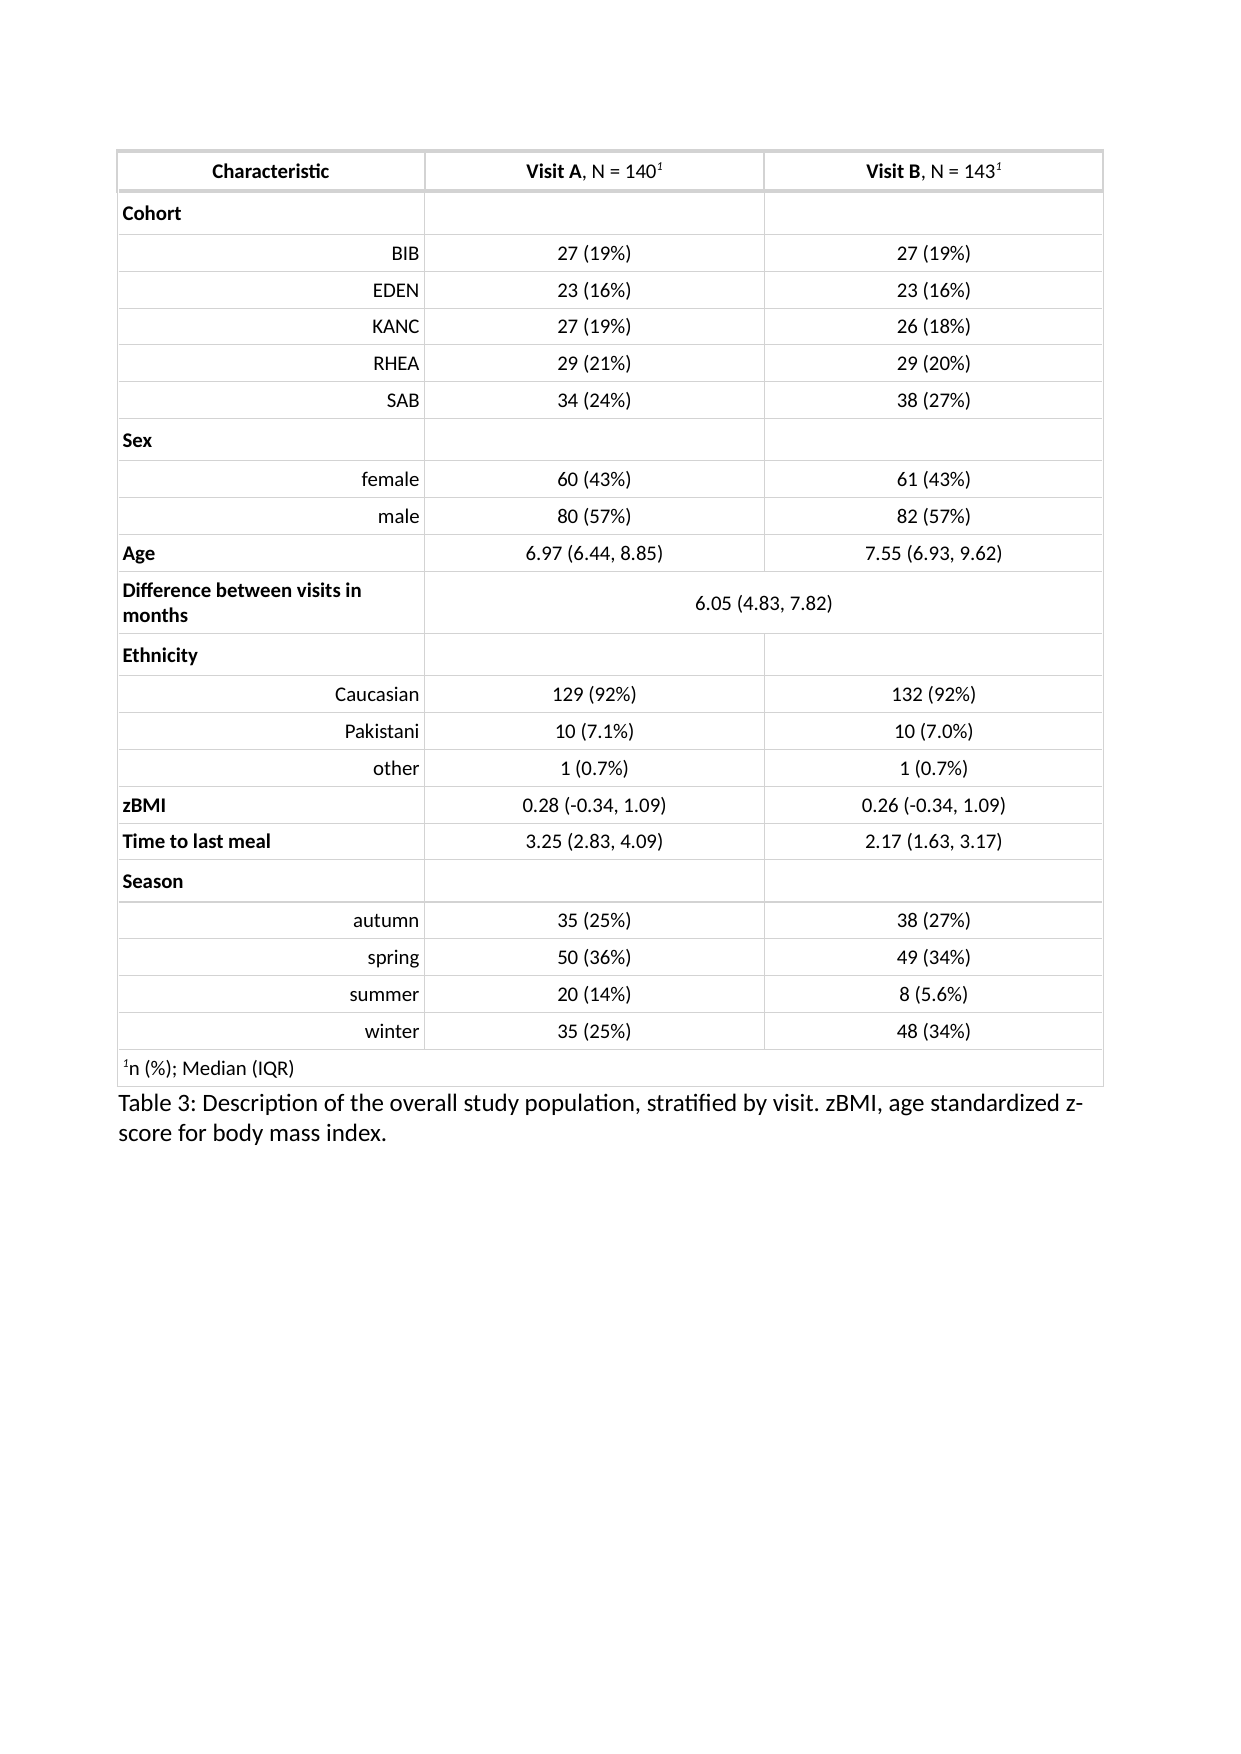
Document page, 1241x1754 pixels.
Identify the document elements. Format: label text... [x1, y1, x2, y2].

table_cell 29 (20%) [765, 344, 1103, 381]
table_cell SAB [118, 382, 424, 418]
table_header Characteristic [118, 153, 424, 189]
table_cell summer [118, 976, 424, 1012]
table_cell 35 (25%) [425, 1013, 764, 1049]
table_cell 27 (19%) [425, 309, 764, 344]
table_cell 80 (57%) [425, 498, 764, 534]
table_cell Season [118, 860, 424, 901]
table_cell 38 (27%) [765, 381, 1103, 418]
table_cell 60 (43%) [425, 461, 764, 497]
table_cell 29 (21%) [425, 345, 764, 381]
table_cell winter [118, 1013, 424, 1049]
table_cell 0.28 (-0.34, 1.09) [425, 787, 764, 822]
table_cell 1 (0.7%) [425, 750, 764, 786]
table_cell Age [118, 535, 424, 571]
table_cell 7.55 (6.93, 9.62) [765, 534, 1103, 571]
text Table 3: Description of the overall study population, stratified by visit. zBMI, age standardized z-score for body mass index. [118, 1087, 1122, 1148]
table_cell [425, 193, 764, 234]
table_cell EDEN [118, 272, 424, 307]
table_cell 6.97 (6.44, 8.85) [425, 535, 764, 571]
table_cell Difference between visits in months [118, 572, 424, 633]
table_cell [765, 418, 1103, 460]
table_cell [765, 193, 1103, 234]
table_cell [425, 634, 764, 675]
table_cell [765, 633, 1103, 675]
table_cell [765, 859, 1103, 901]
table_cell other [118, 750, 424, 786]
table_cell 20 (14%) [425, 976, 764, 1012]
table_cell BIB [118, 235, 424, 271]
table_cell male [118, 498, 424, 534]
table_cell zBMI [118, 787, 424, 822]
table_cell 82 (57%) [765, 497, 1103, 534]
table_cell Time to last meal [118, 824, 424, 859]
table_cell Sex [118, 419, 424, 460]
table_cell 38 (27%) [765, 901, 1103, 938]
table_cell autumn [118, 902, 424, 938]
table_cell 35 (25%) [425, 903, 764, 938]
table_cell 6.05 (4.83, 7.82) [425, 571, 1103, 633]
table_header Visit B, N = 1431 [765, 153, 1102, 189]
table_cell 0.26 (-0.34, 1.09) [765, 786, 1103, 822]
table_cell [425, 860, 764, 901]
table_cell 48 (34%) [765, 1012, 1103, 1049]
table_cell KANC [118, 309, 424, 344]
table_cell 49 (34%) [765, 938, 1103, 975]
table_cell Cohort [118, 190, 424, 234]
table_cell Ethnicity [118, 634, 424, 675]
table_cell 1n (%); Median (IQR) [118, 1049, 1103, 1086]
table_cell 1 (0.7%) [765, 749, 1103, 786]
table_cell 129 (92%) [425, 676, 764, 712]
table_cell 8 (5.6%) [765, 975, 1103, 1012]
table_cell 50 (36%) [425, 939, 764, 975]
table_cell female [118, 461, 424, 497]
table_cell 23 (16%) [425, 272, 764, 307]
table_cell 2.17 (1.63, 3.17) [765, 823, 1103, 859]
table_header Visit A, N = 1401 [426, 153, 763, 189]
table_cell 26 (18%) [765, 308, 1103, 344]
table_cell 3.25 (2.83, 4.09) [425, 824, 764, 859]
table_cell 132 (92%) [765, 675, 1103, 712]
table_cell spring [118, 939, 424, 975]
table_cell 10 (7.0%) [765, 712, 1103, 749]
table_cell [425, 419, 764, 460]
table_cell 27 (19%) [425, 235, 764, 271]
table_cell Caucasian [118, 676, 424, 712]
table_cell RHEA [118, 345, 424, 381]
table_cell 27 (19%) [765, 234, 1103, 271]
table_cell 61 (43%) [765, 460, 1103, 497]
table_cell Pakistani [118, 713, 424, 749]
table_cell 23 (16%) [765, 271, 1103, 307]
table_cell 10 (7.1%) [425, 713, 764, 749]
table_cell 34 (24%) [425, 382, 764, 418]
